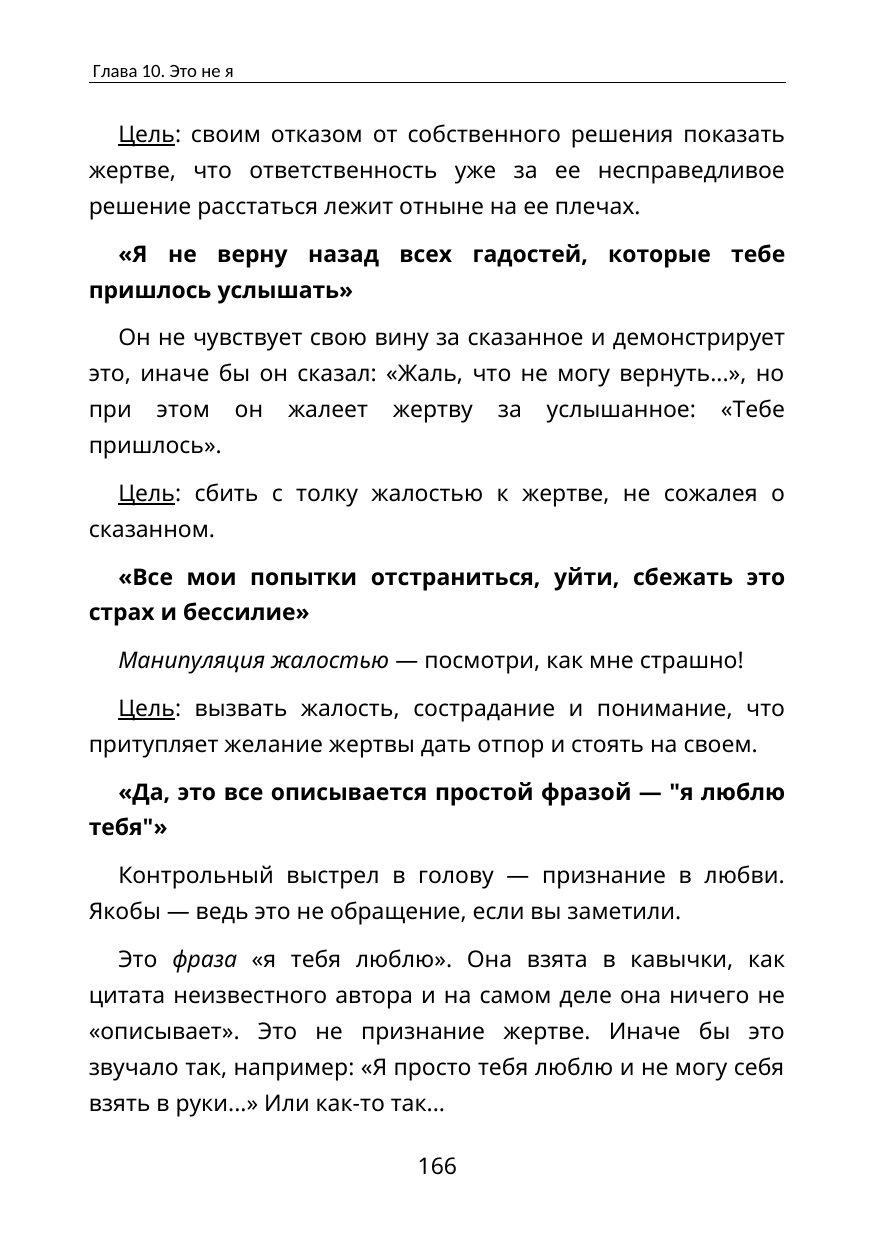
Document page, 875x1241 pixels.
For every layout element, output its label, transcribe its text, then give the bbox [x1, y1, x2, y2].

text Цель: сбить с толку жалостью к жертве, не сожалея о сказанном. [88, 477, 786, 544]
text Манипуляция жалостью — посмотри, как мне страшно! [88, 644, 786, 675]
text Цель: вызвать жалость, сострадание и понимание, что притупляет желание жертвы дать отпор и стоять на своем. [88, 692, 786, 759]
text Контрольный выстрел в голову — признание в любви. Якобы — ведь это не обращение, если вы заметили. [88, 859, 786, 926]
text «Все мои попытки отстраниться, уйти, сбежать это страх и бессилие» [88, 560, 786, 628]
text Цель: своим отказом от собственного решения показать жертве, что ответственность уже за ее несправедливое решение расстаться лежит отныне на ее плечах. [88, 118, 786, 221]
text Он не чувствует свою вину за сказанное и демонстрирует это, иначе бы он сказал: «Жаль, что не могу вернуть...», но при этом он жалеет жертву за услышанное: «Тебе пришлось». [88, 321, 786, 460]
text Это фраза «я тебя люблю». Она взята в кавычки, как цитата неизвестного автора и на самом деле она ничего не «описывает». Это не признание жертве. Иначе бы это звучало так, например: «Я просто тебя люблю и не могу себя взять в руки...» Или как-то так... [88, 943, 786, 1118]
text «Я не верну назад всех гадостей, которые тебе пришлось услышать» [88, 238, 786, 305]
text «Да, это все описывается простой фразой — "я люблю тебя"» [88, 775, 786, 843]
